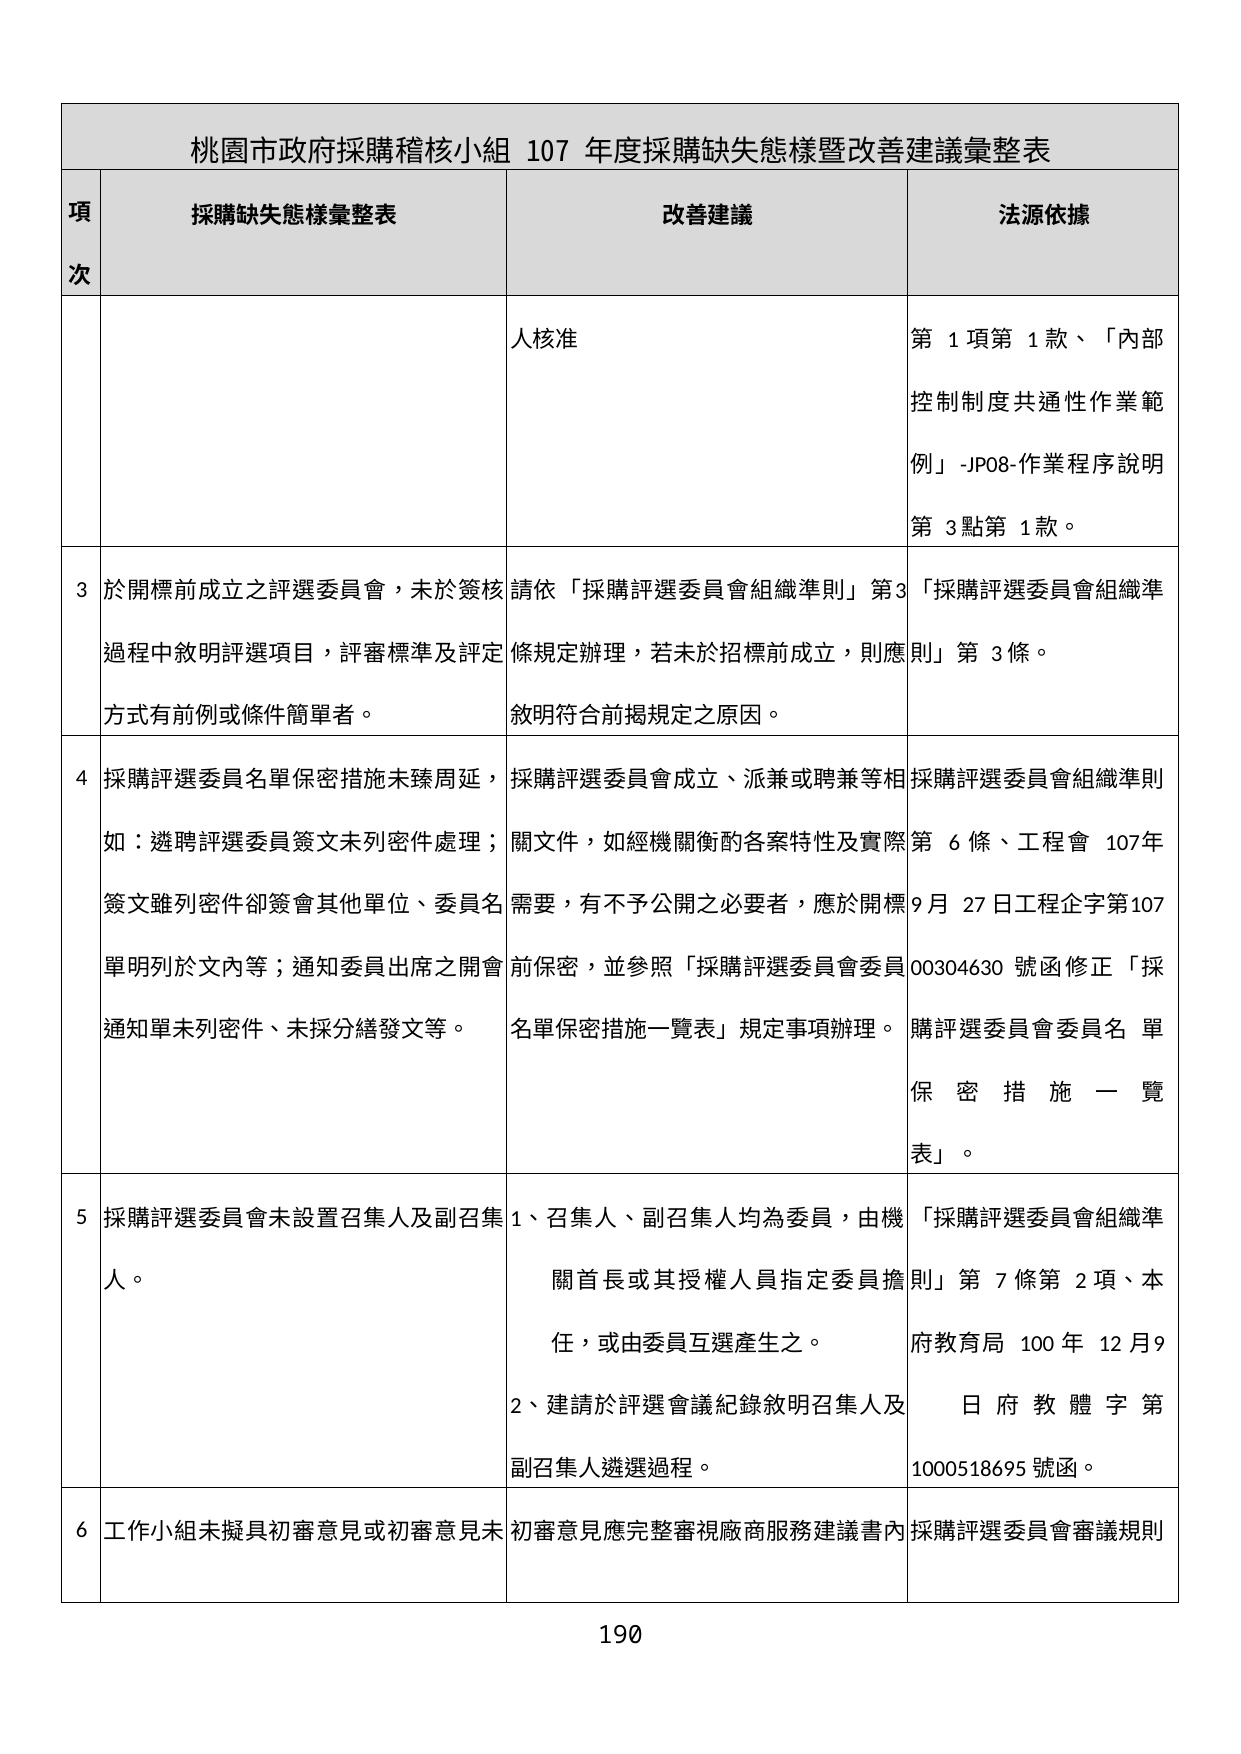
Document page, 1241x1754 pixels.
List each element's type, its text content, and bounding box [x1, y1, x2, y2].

table_cell 5 [62, 1174, 100, 1487]
table_cell 4 [62, 736, 100, 1173]
table_cell 改善建議 [507, 170, 907, 295]
table_cell 請依「採購評選委員會組織準則」第3 條規定辦理，若未於招標前成立，則應敘明符合前揭規定之原因。 [507, 547, 907, 735]
table_cell 1、召集人、副召集人均為委員，由機關首長或其授權人員指定委員擔任，或由委員互選產生之。 2、建請於評選會議紀錄敘明召集人及副召集人遴選過程。 [507, 1174, 907, 1487]
table_cell 第 1 項第 1 款、「內部控制制度共通性作業範例」-JP08-作業程序說明第 3 點第 1 款。 [908, 296, 1178, 546]
table_cell 採購評選委員名單保密措施未臻周延，如：遴聘評選委員簽文未列密件處理；簽文雖列密件卻簽會其他單位、委員名單明列於文內等；通知委員出席之開會通知單未列密件、未採分繕發文等。 [101, 736, 506, 1173]
table_cell [62, 296, 100, 546]
table_cell 採購缺失態樣彙整表 [101, 170, 506, 295]
table_cell 採購評選委員會成立、派兼或聘兼等相關文件，如經機關衡酌各案特性及實際需要，有不予公開之必要者，應於開標前保密，並參照「採購評選委員會委員名單保密措施一覽表」規定事項辦理。 [507, 736, 907, 1173]
table_cell 工作小組未擬具初審意見或初審意見未 [101, 1488, 506, 1602]
table_cell 採購評選委員會組織準則第 6 條、工程會 107年 9 月 27 日工程企字第10700304630 號函修正「採購評選委員會委員名 單 保 密 措 施 一 覽表」。 [908, 736, 1178, 1173]
table_cell 「採購評選委員會組織準則」第 7 條第 2 項、本府教育局 100 年 12 月9 日 府 教 體 字 第1000518695 號函。 [908, 1174, 1178, 1487]
table_cell 6 [62, 1488, 100, 1602]
table_cell 採購評選委員會未設置召集人及副召集人。 [101, 1174, 506, 1487]
table_cell 初審意見應完整審視廠商服務建議書內 [507, 1488, 907, 1602]
table_cell 3 [62, 547, 100, 735]
table_header 桃園市政府採購稽核小組 107 年度採購缺失態樣暨改善建議彙整表 [62, 104, 1178, 169]
table_cell 於開標前成立之評選委員會，未於簽核過程中敘明評選項目，評審標準及評定方式有前例或條件簡單者。 [101, 547, 506, 735]
table_cell 法源依據 [908, 170, 1178, 295]
table_cell 採購評選委員會審議規則 [908, 1488, 1178, 1602]
table_cell 項 次 [62, 170, 100, 295]
table_cell 「採購評選委員會組織準則」第 3 條。 [908, 547, 1178, 735]
table_cell 人核准 [507, 296, 907, 546]
table_cell [101, 296, 506, 546]
